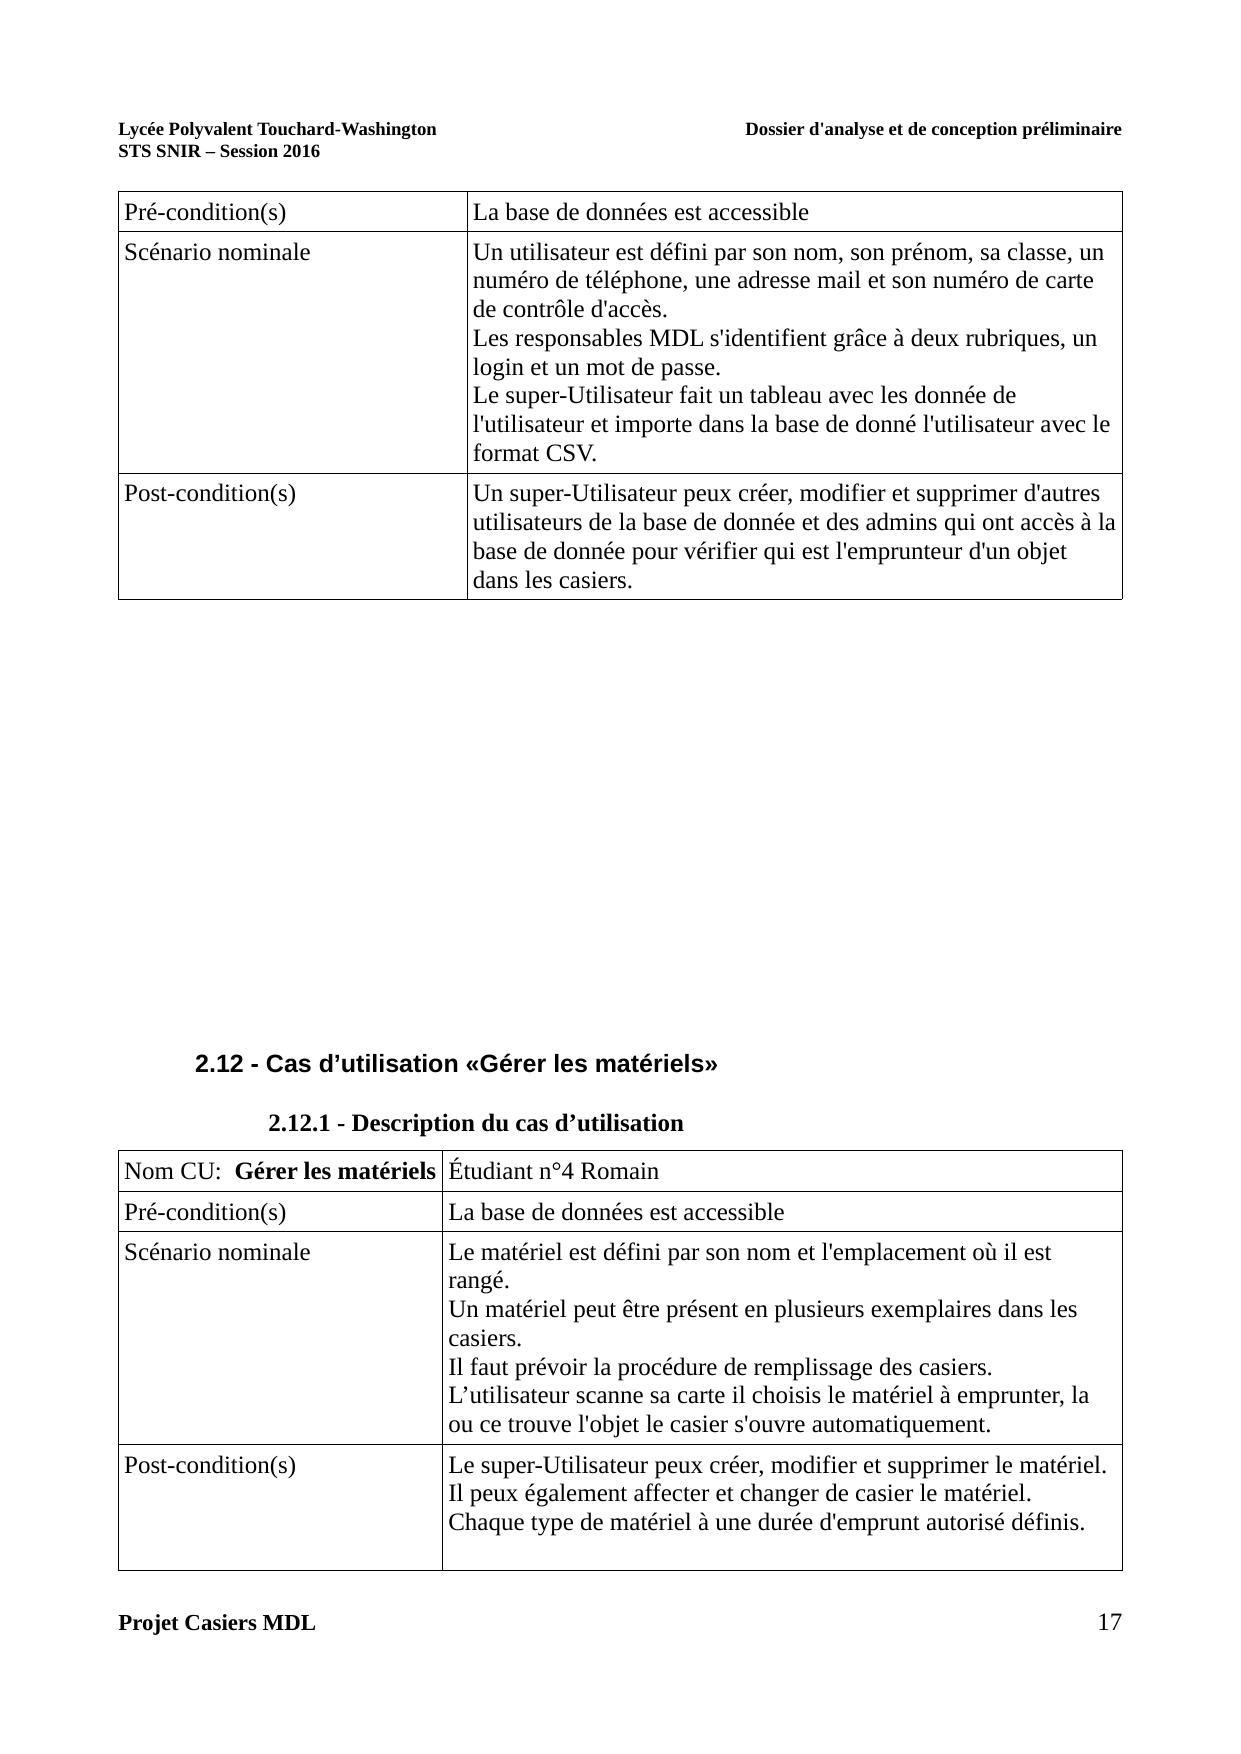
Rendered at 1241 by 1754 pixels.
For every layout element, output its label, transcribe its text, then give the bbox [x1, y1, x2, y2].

table_header Nom CU: Gérer les matériels [119, 1151, 442, 1191]
table_cell La base de données est accessible [443, 1192, 1122, 1231]
table_cell La base de données est accessible [468, 192, 1122, 231]
table_cell Un utilisateur est défini par son nom, son prénom, sa classe, un numéro de téléphone, une adresse mail et son numéro de carte de contrôle d'accès. Les responsables MDL s'identifient grâce à deux rubriques, un login et un mot de passe. Le super-Utilisateur fait un tableau avec les donnée de l'utilisateur et importe dans la base de donné l'utilisateur avec le format CSV. [468, 232, 1122, 473]
table_cell Le super-Utilisateur peux créer, modifier et supprimer le matériel. Il peux également affecter et changer de casier le matériel. Chaque type de matériel à une durée d'emprunt autorisé définis. [443, 1445, 1122, 1570]
table_cell Pré-condition(s) [119, 192, 467, 231]
table_cell Post-condition(s) [119, 1445, 442, 1570]
subtitle 2.12 - Cas d’utilisation «Gérer les matériels» [195, 1048, 1122, 1077]
table_cell Le matériel est défini par son nom et l'emplacement où il est rangé. Un matériel peut être présent en plusieurs exemplaires dans les casiers. Il faut prévoir la procédure de remplissage des casiers. L’utilisateur scanne sa carte il choisis le matériel à emprunter, la ou ce trouve l'objet le casier s'ouvre automatiquement. [443, 1232, 1122, 1444]
table_cell Post-condition(s) [119, 474, 467, 599]
table_cell Pré-condition(s) [119, 1192, 442, 1231]
table_cell Un super-Utilisateur peux créer, modifier et supprimer d'autres utilisateurs de la base de donnée et des admins qui ont accès à la base de donnée pour vérifier qui est l'emprunteur d'un objet dans les casiers. [468, 474, 1122, 599]
table_cell Scénario nominale [119, 232, 467, 473]
table_header Étudiant n°4 Romain [443, 1151, 1122, 1191]
subtitle 2.12.1 - Description du cas d’utilisation [118, 1104, 1122, 1138]
table_cell Scénario nominale [119, 1232, 442, 1444]
